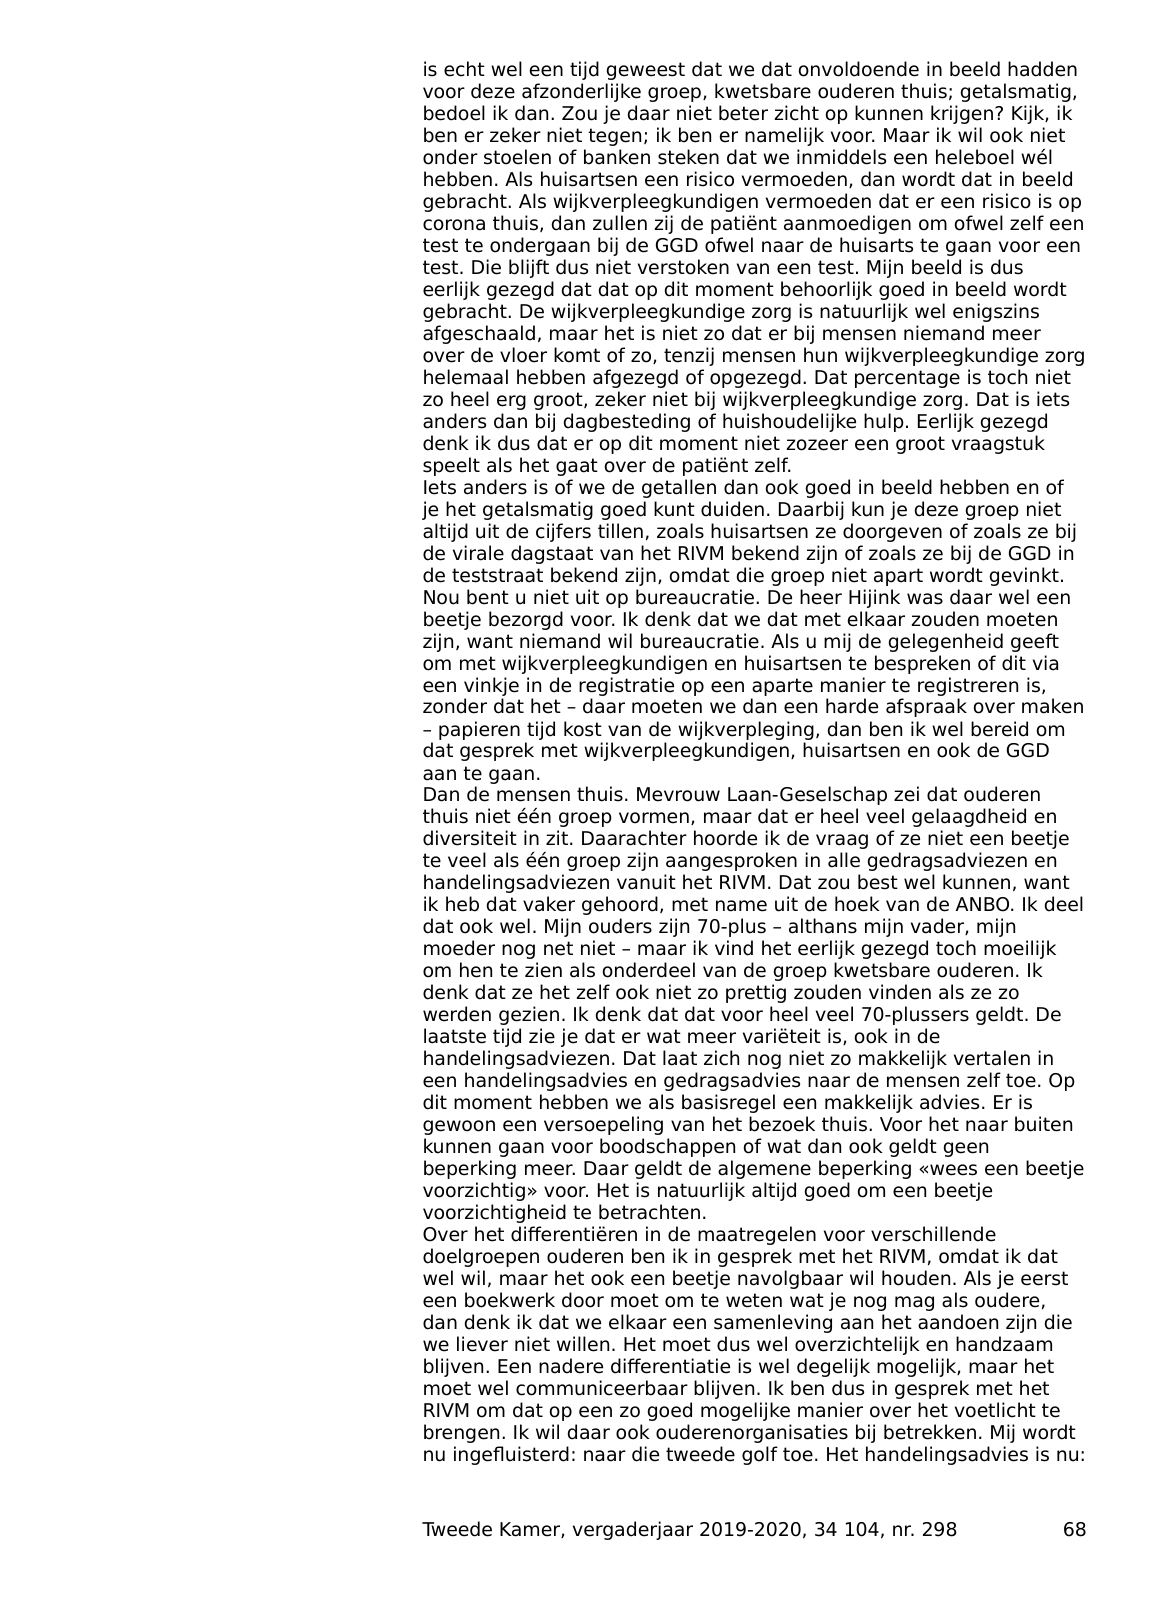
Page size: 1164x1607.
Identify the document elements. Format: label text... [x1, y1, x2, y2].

text is echt wel een tijd geweest dat we dat onvoldoende in beeld hadden voor deze afzonderlijke groep, kwetsbare ouderen thuis; getalsmatig, bedoel ik dan. Zou je daar niet beter zicht op kunnen krijgen? Kijk, ik ben er zeker niet tegen; ik ben er namelijk voor. Maar ik wil ook niet onder stoelen of banken steken dat we inmiddels een heleboel wél hebben. Als huisartsen een risico vermoeden, dan wordt dat in beeld gebracht. Als wijkverpleegkundigen vermoeden dat er een risico is op corona thuis, dan zullen zij de patiënt aanmoedigen om ofwel zelf een test te ondergaan bij de GGD ofwel naar de huisarts te gaan voor een test. Die blijft dus niet verstoken van een test. Mijn beeld is dus eerlijk gezegd dat dat op dit moment behoorlijk goed in beeld wordt gebracht. De wijkverpleegkundige zorg is natuurlijk wel enigszins afgeschaald, maar het is niet zo dat er bij mensen niemand meer over de vloer komt of zo, tenzij mensen hun wijkverpleegkundige zorg helemaal hebben afgezegd of opgezegd. Dat percentage is toch niet zo heel erg groot, zeker niet bij wijkverpleegkundige zorg. Dat is iets anders dan bij dagbesteding of huishoudelijke hulp. Eerlijk gezegd denk ik dus dat er op dit moment niet zozeer een groot vraagstuk speelt als het gaat over de patiënt zelf. [422, 59, 1087, 477]
text Dan de mensen thuis. Mevrouw Laan-Geselschap zei dat ouderen thuis niet één groep vormen, maar dat er heel veel gelaagdheid en diversiteit in zit. Daarachter hoorde ik de vraag of ze niet een beetje te veel als één groep zijn aangesproken in alle gedragsadviezen en handelingsadviezen vanuit het RIVM. Dat zou best wel kunnen, want ik heb dat vaker gehoord, met name uit de hoek van de ANBO. Ik deel dat ook wel. Mijn ouders zijn 70-plus – althans mijn vader, mijn moeder nog net niet – maar ik vind het eerlijk gezegd toch moeilijk om hen te zien als onderdeel van de groep kwetsbare ouderen. Ik denk dat ze het zelf ook niet zo prettig zouden vinden als ze zo werden gezien. Ik denk dat dat voor heel veel 70-plussers geldt. De laatste tijd zie je dat er wat meer variëteit is, ook in de handelingsadviezen. Dat laat zich nog niet zo makkelijk vertalen in een handelingsadvies en gedragsadvies naar de mensen zelf toe. Op dit moment hebben we als basisregel een makkelijk advies. Er is gewoon een versoepeling van het bezoek thuis. Voor het naar buiten kunnen gaan voor boodschappen of wat dan ook geldt geen beperking meer. Daar geldt de algemene beperking «wees een beetje voorzichtig» voor. Het is natuurlijk altijd goed om een beetje voorzichtigheid te betrachten. [422, 784, 1087, 1224]
text Iets anders is of we de getallen dan ook goed in beeld hebben en of je het getalsmatig goed kunt duiden. Daarbij kun je deze groep niet altijd uit de cijfers tillen, zoals huisartsen ze doorgeven of zoals ze bij de virale dagstaat van het RIVM bekend zijn of zoals ze bij de GGD in de teststraat bekend zijn, omdat die groep niet apart wordt gevinkt. Nou bent u niet uit op bureaucratie. De heer Hijink was daar wel een beetje bezorgd voor. Ik denk dat we dat met elkaar zouden moeten zijn, want niemand wil bureaucratie. Als u mij de gelegenheid geeft om met wijkverpleegkundigen en huisartsen te bespreken of dit via een vinkje in de registratie op een aparte manier te registreren is, zonder dat het – daar moeten we dan een harde afspraak over maken – papieren tijd kost van de wijkverpleging, dan ben ik wel bereid om dat gesprek met wijkverpleegkundigen, huisartsen en ook de GGD aan te gaan. [422, 477, 1087, 784]
text Over het differentiëren in de maatregelen voor verschillende doelgroepen ouderen ben ik in gesprek met het RIVM, omdat ik dat wel wil, maar het ook een beetje navolgbaar wil houden. Als je eerst een boekwerk door moet om te weten wat je nog mag als oudere, dan denk ik dat we elkaar een samenleving aan het aandoen zijn die we liever niet willen. Het moet dus wel overzichtelijk en handzaam blijven. Een nadere differentiatie is wel degelijk mogelijk, maar het moet wel communiceerbaar blijven. Ik ben dus in gesprek met het RIVM om dat op een zo goed mogelijke manier over het voetlicht te brengen. Ik wil daar ook ouderenorganisaties bij betrekken. Mij wordt nu ingefluisterd: naar die tweede golf toe. Het handelingsadvies is nu: [422, 1224, 1087, 1466]
